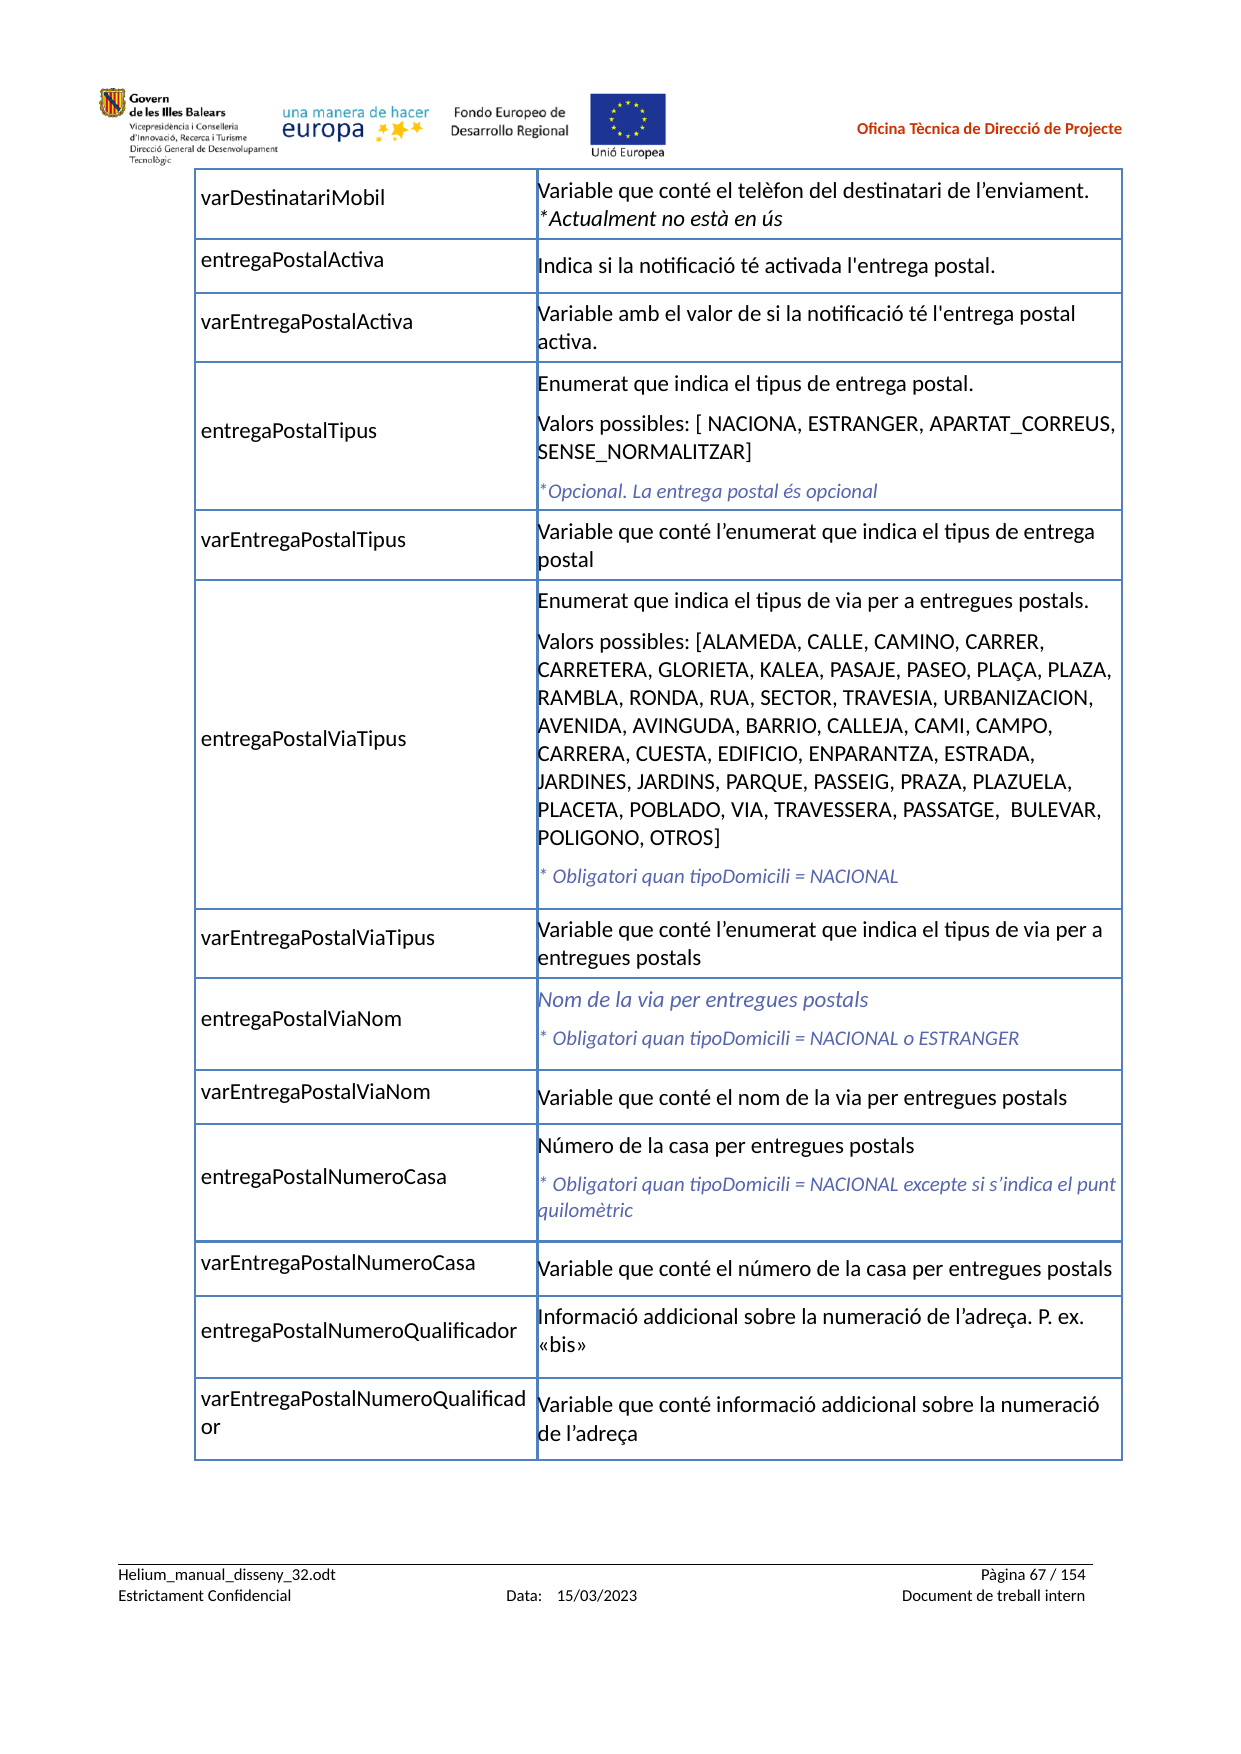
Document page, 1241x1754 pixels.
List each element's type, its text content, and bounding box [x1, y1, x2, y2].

table_cell varEntregaPostalViaTipus [196, 910, 536, 977]
table_cell Variable que conté el telèfon del destinatari de l’enviament. *Actualment no està en ús [539, 170, 1121, 237]
picture [99, 87, 668, 166]
table_cell Variable que conté el número de la casa per entregues postals [539, 1243, 1121, 1294]
table_cell Variable amb el valor de si la notificació té l'entrega postal activa. [539, 294, 1121, 361]
table_cell entregaPostalTipus [196, 363, 536, 509]
table_cell Enumerat que indica el tipus de entrega postal. Valors possibles: [ NACIONA, ESTRANGER, APARTAT_CORREUS, SENSE_NORMALITZAR] *Opcional. La entrega postal és opcional [539, 363, 1121, 509]
table_cell varEntregaPostalTipus [196, 511, 536, 579]
table_cell varDestinatariMobil [196, 170, 536, 237]
table_cell Variable que conté informació addicional sobre la numeració de l’adreça [539, 1379, 1121, 1459]
table_cell Variable que conté el nom de la via per entregues postals [539, 1071, 1121, 1123]
table_cell entregaPostalNumeroCasa [196, 1125, 536, 1240]
table_cell varEntregaPostalViaNom [196, 1071, 536, 1123]
table_cell varEntregaPostalNumeroCasa [196, 1243, 536, 1294]
table_cell Número de la casa per entregues postals * Obligatori quan tipoDomicili = NACIONAL excepte si s’indica el punt quilomètric [539, 1125, 1121, 1240]
table_cell Indica si la notificació té activada l'entrega postal. [539, 240, 1121, 292]
table_cell entregaPostalNumeroQualificador [196, 1297, 536, 1377]
table_cell Variable que conté l’enumerat que indica el tipus de via per a entregues postals [539, 910, 1121, 977]
table_cell varEntregaPostalNumeroQualificador [196, 1379, 536, 1459]
table_cell entregaPostalViaNom [196, 979, 536, 1069]
table_cell entregaPostalViaTipus [196, 581, 536, 907]
table_cell Nom de la via per entregues postals * Obligatori quan tipoDomicili = NACIONAL o ESTRANGER [539, 979, 1121, 1069]
table_cell Variable que conté l’enumerat que indica el tipus de entrega postal [539, 511, 1121, 579]
table_cell Enumerat que indica el tipus de via per a entregues postals. Valors possibles: [ALAMEDA, CALLE, CAMINO, CARRER, CARRETERA, GLORIETA, KALEA, PASAJE, PASEO, PLAÇA, PLAZA, RAMBLA, RONDA, RUA, SECTOR, TRAVESIA, URBANIZACION, AVENIDA, AVINGUDA, BARRIO, CALLEJA, CAMI, CAMPO, CARRERA, CUESTA, EDIFICIO, ENPARANTZA, ESTRADA, JARDINES, JARDINS, PARQUE, PASSEIG, PRAZA, PLAZUELA, PLACETA, POBLADO, VIA, TRAVESSERA, PASSATGE, BULEVAR, POLIGONO, OTROS] * Obligatori quan tipoDomicili = NACIONAL [539, 581, 1121, 907]
table_cell entregaPostalActiva [196, 240, 536, 292]
table_cell Informació addicional sobre la numeració de l’adreça. P. ex. «bis» [539, 1297, 1121, 1377]
table_cell varEntregaPostalActiva [196, 294, 536, 361]
